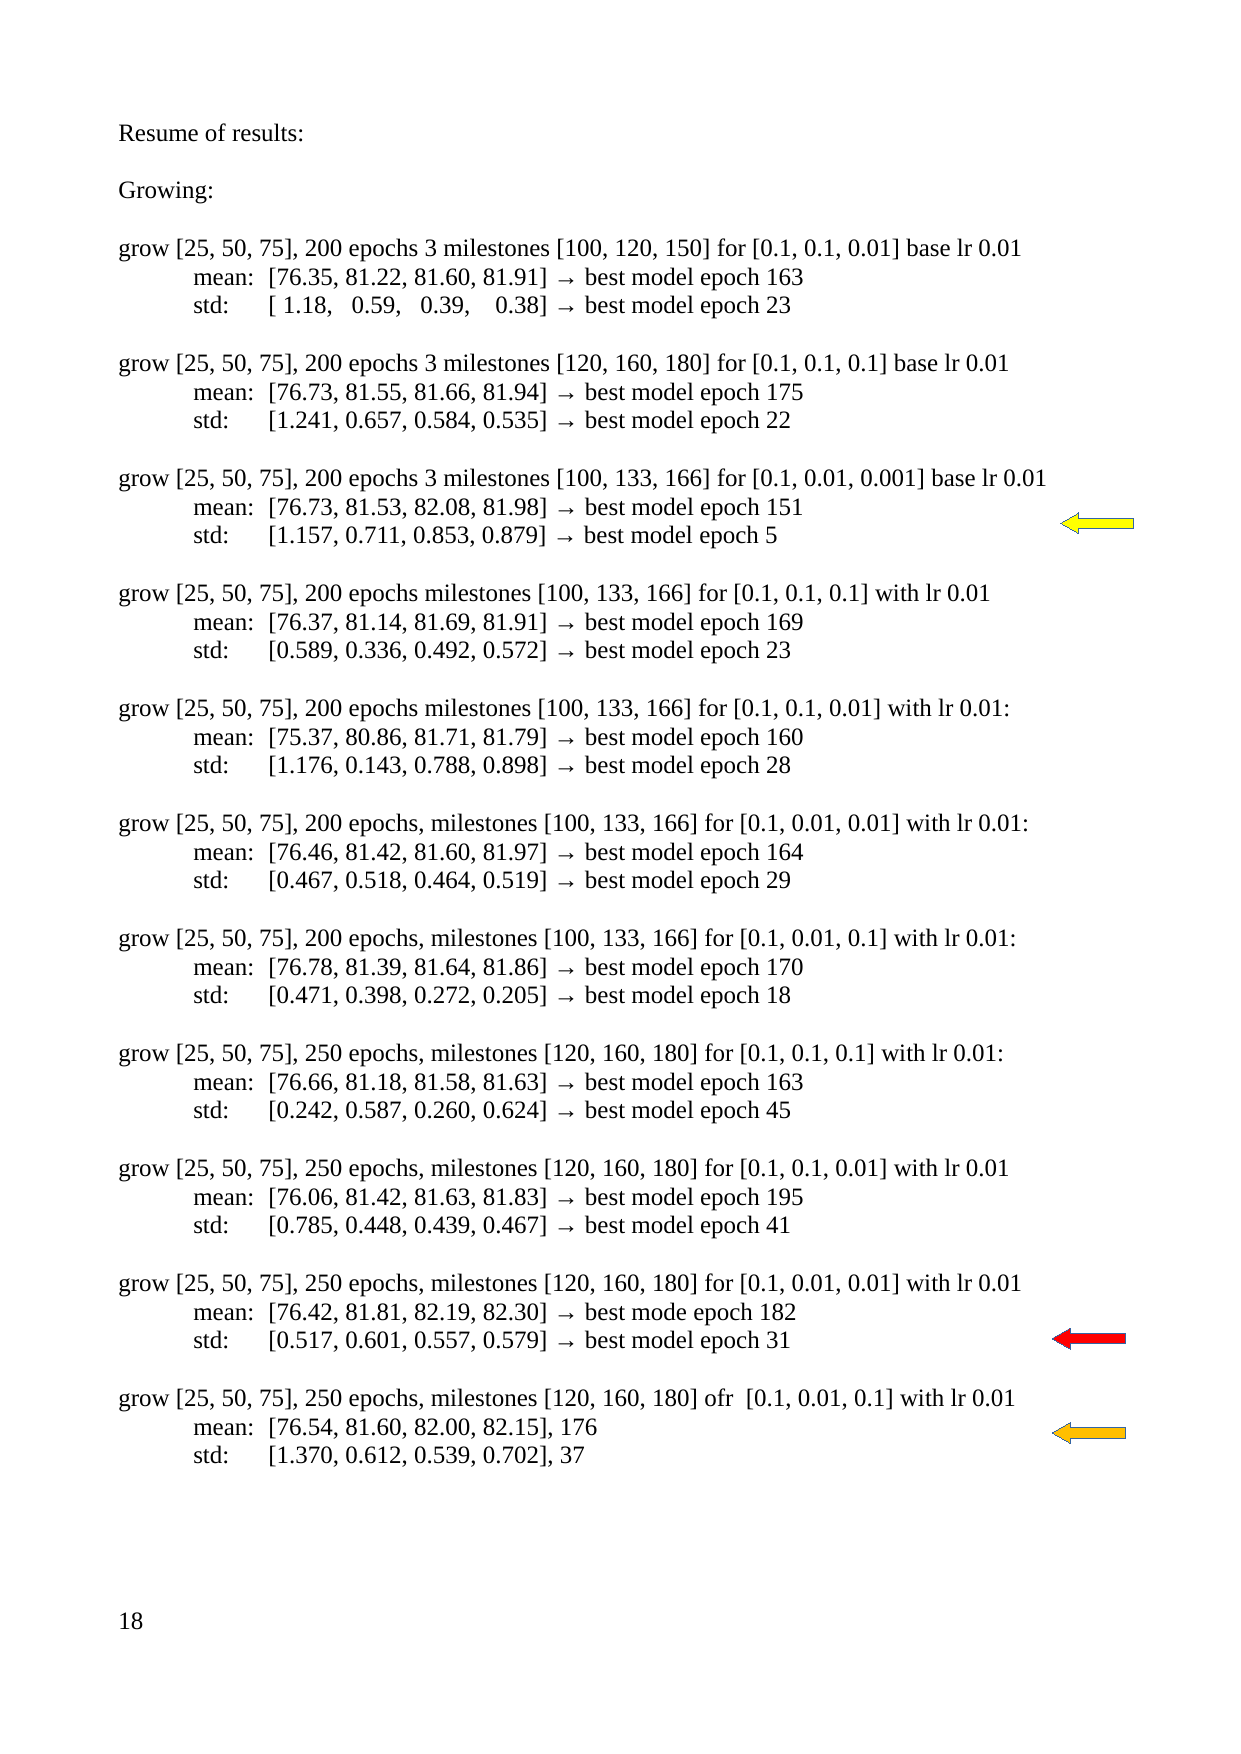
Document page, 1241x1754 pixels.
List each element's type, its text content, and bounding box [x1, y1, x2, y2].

text grow [25, 50, 75], 250 epochs, milestones [120, 160, 180] for [0.1, 0.1, 0.1] with lr 0.01: [118, 1038, 1122, 1067]
text std: [0.467, 0.518, 0.464, 0.519] → best model epoch 29 [118, 866, 1122, 894]
text grow [25, 50, 75], 200 epochs 3 milestones [100, 120, 150] for [0.1, 0.1, 0.01] base lr 0.01 [118, 233, 1122, 262]
text mean: [76.37, 81.14, 81.69, 81.91] → best model epoch 169 [118, 607, 1122, 636]
text std: [1.157, 0.711, 0.853, 0.879] → best model epoch 5 [118, 521, 1122, 549]
text std: [0.471, 0.398, 0.272, 0.205] → best model epoch 18 [118, 981, 1122, 1009]
text mean: [76.73, 81.53, 82.08, 81.98] → best model epoch 151 [118, 492, 1122, 521]
text std: [ 1.18, 0.59, 0.39, 0.38] → best model epoch 23 [118, 291, 1122, 319]
text grow [25, 50, 75], 200 epochs milestones [100, 133, 166] for [0.1, 0.1, 0.01] with lr 0.01: [118, 693, 1122, 722]
text std: [0.589, 0.336, 0.492, 0.572] → best model epoch 23 [118, 636, 1122, 664]
text grow [25, 50, 75], 200 epochs milestones [100, 133, 166] for [0.1, 0.1, 0.1] with lr 0.01 [118, 578, 1122, 607]
text mean: [76.35, 81.22, 81.60, 81.91] → best model epoch 163 [118, 262, 1122, 291]
text grow [25, 50, 75], 200 epochs 3 milestones [100, 133, 166] for [0.1, 0.01, 0.001] base lr 0.01 [118, 463, 1122, 492]
text mean: [76.78, 81.39, 81.64, 81.86] → best model epoch 170 [118, 952, 1122, 981]
text std: [1.241, 0.657, 0.584, 0.535] → best model epoch 22 [118, 406, 1122, 434]
text grow [25, 50, 75], 250 epochs, milestones [120, 160, 180] for [0.1, 0.01, 0.01] with lr 0.01 [118, 1268, 1122, 1297]
text mean: [76.54, 81.60, 82.00, 82.15], 176 [118, 1412, 1122, 1441]
text std: [0.785, 0.448, 0.439, 0.467] → best model epoch 41 [118, 1211, 1122, 1239]
text mean: [76.42, 81.81, 82.19, 82.30] → best mode epoch 182 [118, 1297, 1122, 1326]
text grow [25, 50, 75], 200 epochs 3 milestones [120, 160, 180] for [0.1, 0.1, 0.1] base lr 0.01 [118, 348, 1122, 377]
text mean: [76.73, 81.55, 81.66, 81.94] → best model epoch 175 [118, 377, 1122, 406]
text Resume of results: [118, 118, 1122, 147]
text mean: [76.46, 81.42, 81.60, 81.97] → best model epoch 164 [118, 837, 1122, 866]
text grow [25, 50, 75], 250 epochs, milestones [120, 160, 180] ofr [0.1, 0.01, 0.1] with lr 0.01 [118, 1383, 1122, 1412]
text grow [25, 50, 75], 250 epochs, milestones [120, 160, 180] for [0.1, 0.1, 0.01] with lr 0.01 [118, 1153, 1122, 1182]
text Growing: [118, 176, 1122, 204]
text std: [1.176, 0.143, 0.788, 0.898] → best model epoch 28 [118, 751, 1122, 779]
text std: [0.517, 0.601, 0.557, 0.579] → best model epoch 31 [118, 1326, 1122, 1354]
text std: [0.242, 0.587, 0.260, 0.624] → best model epoch 45 [118, 1096, 1122, 1124]
text mean: [76.66, 81.18, 81.58, 81.63] → best model epoch 163 [118, 1067, 1122, 1096]
text mean: [76.06, 81.42, 81.63, 81.83] → best model epoch 195 [118, 1182, 1122, 1211]
text std: [1.370, 0.612, 0.539, 0.702], 37 [118, 1441, 1122, 1469]
text grow [25, 50, 75], 200 epochs, milestones [100, 133, 166] for [0.1, 0.01, 0.1] with lr 0.01: [118, 923, 1122, 952]
text grow [25, 50, 75], 200 epochs, milestones [100, 133, 166] for [0.1, 0.01, 0.01] with lr 0.01: [118, 808, 1122, 837]
text mean: [75.37, 80.86, 81.71, 81.79] → best model epoch 160 [118, 722, 1122, 751]
